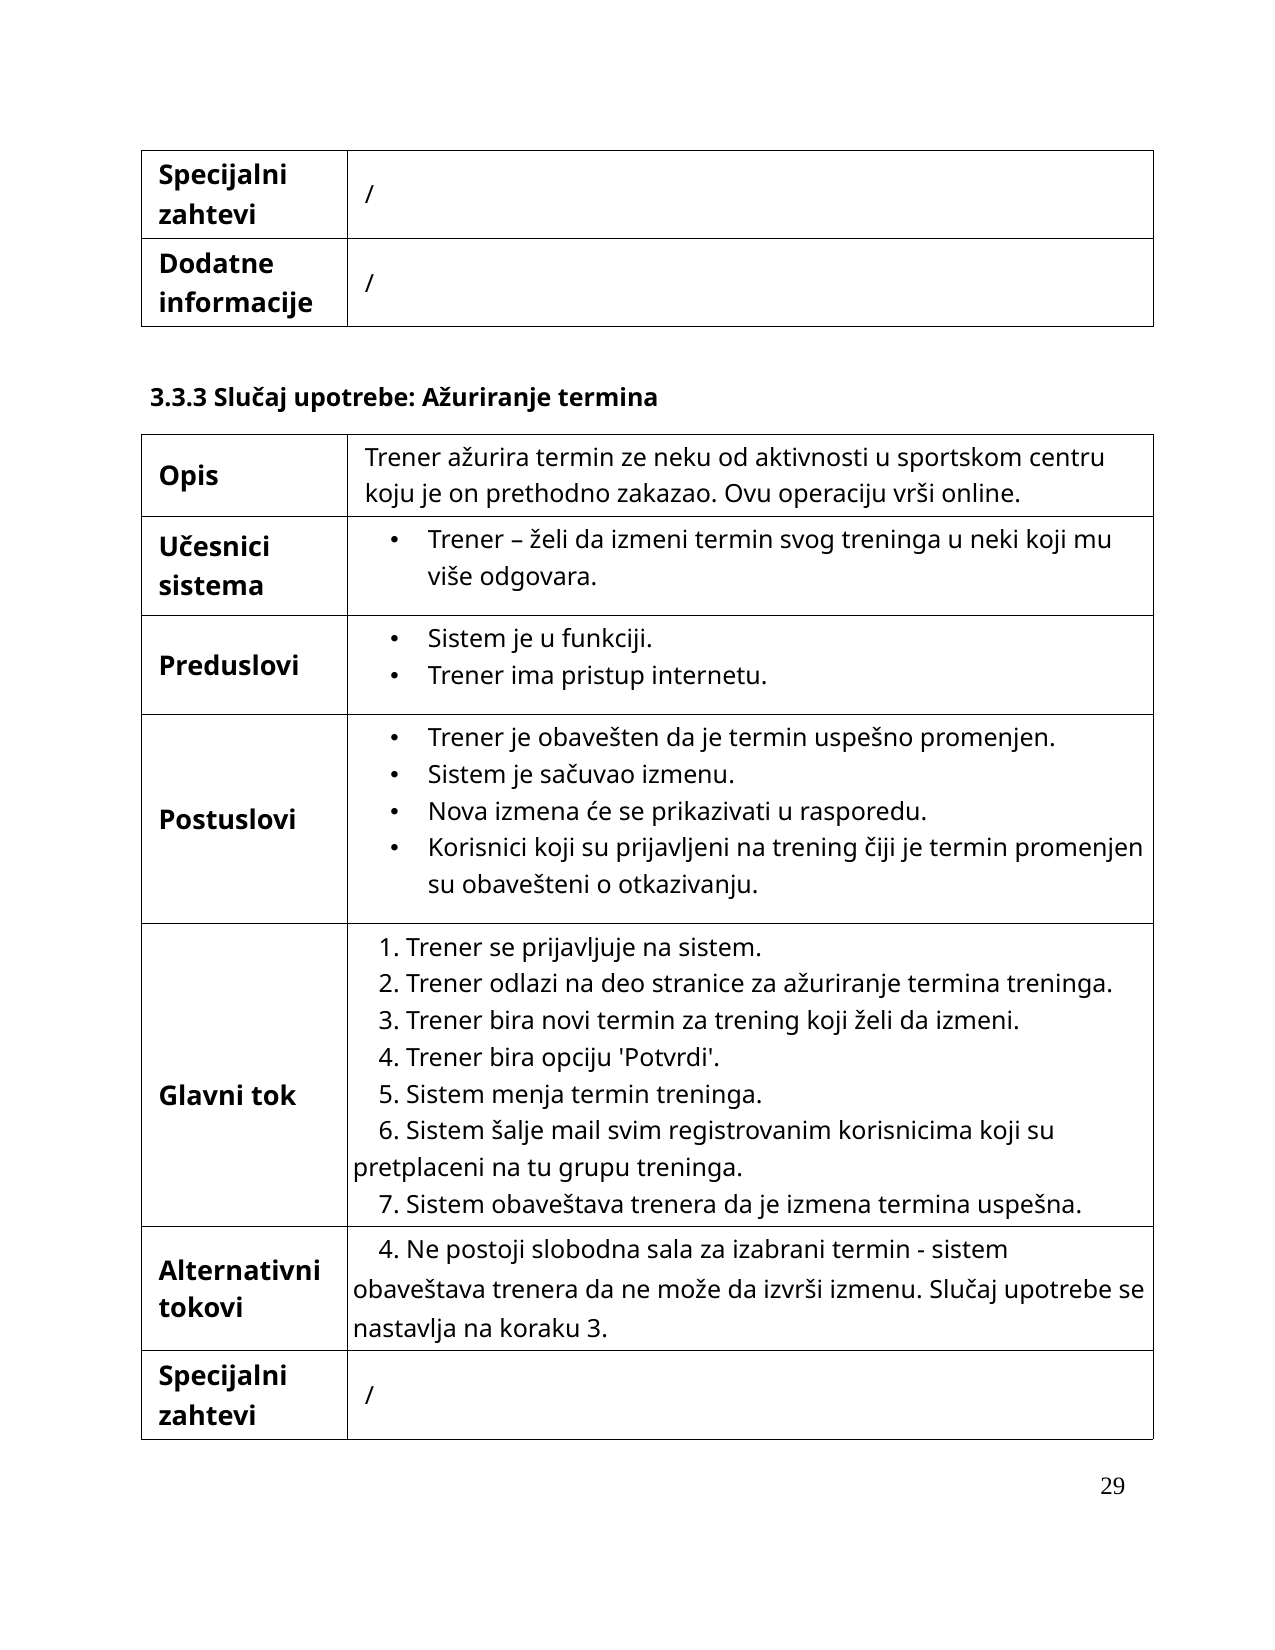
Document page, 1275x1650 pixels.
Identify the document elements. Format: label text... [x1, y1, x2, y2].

table_cell Trener – želi da izmeni termin svog treninga u neki koji mu više odgovara. [348, 517, 1153, 615]
table_cell Alternativni tokovi [142, 1227, 347, 1350]
table_cell Specijalni zahtevi [142, 1351, 347, 1438]
table_cell Glavni tok [142, 924, 347, 1226]
table_header Opis [142, 435, 347, 516]
text 3.3.3 Slučaj upotrebe: Ažuriranje termina [150, 380, 1125, 414]
table_cell Učesnici sistema [142, 517, 347, 615]
table_cell Trener je obavešten da je termin uspešno promenjen. Sistem je sačuvao izmenu. Nova izmena će se prikazivati u rasporedu. Korisnici koji su prijavljeni na trening čiji je termin promenjen su obavešteni o otkazivanju. [348, 715, 1153, 923]
table_cell / [348, 239, 1153, 326]
table_cell / [348, 151, 1153, 238]
table_cell 4. Ne postoji slobodna sala za izabrani termin - sistem obaveštava trenera da ne može da izvrši izmenu. Slučaj upotrebe se nastavlja na koraku 3. [348, 1227, 1153, 1350]
table_cell Preduslovi [142, 616, 347, 714]
table_header Trener ažurira termin ze neku od aktivnosti u sportskom centru koju je on prethodno zakazao. Ovu operaciju vrši online. [348, 435, 1153, 516]
table_cell Sistem je u funkciji. Trener ima pristup internetu. [348, 616, 1153, 714]
table_cell Postuslovi [142, 715, 347, 923]
table_cell Specijalni zahtevi [142, 151, 347, 238]
table_cell / [348, 1351, 1153, 1438]
table_cell Dodatne informacije [142, 239, 347, 326]
table_cell 1. Trener se prijavljuje na sistem. 2. Trener odlazi na deo stranice za ažuriranje termina treninga. 3. Trener bira novi termin za trening koji želi da izmeni. 4. Trener bira opciju 'Potvrdi'. 5. Sistem menja termin treninga. 6. Sistem šalje mail svim registrovanim korisnicima koji su pretplaceni na tu grupu treninga. 7. Sistem obaveštava trenera da je izmena termina uspešna. [348, 924, 1153, 1226]
